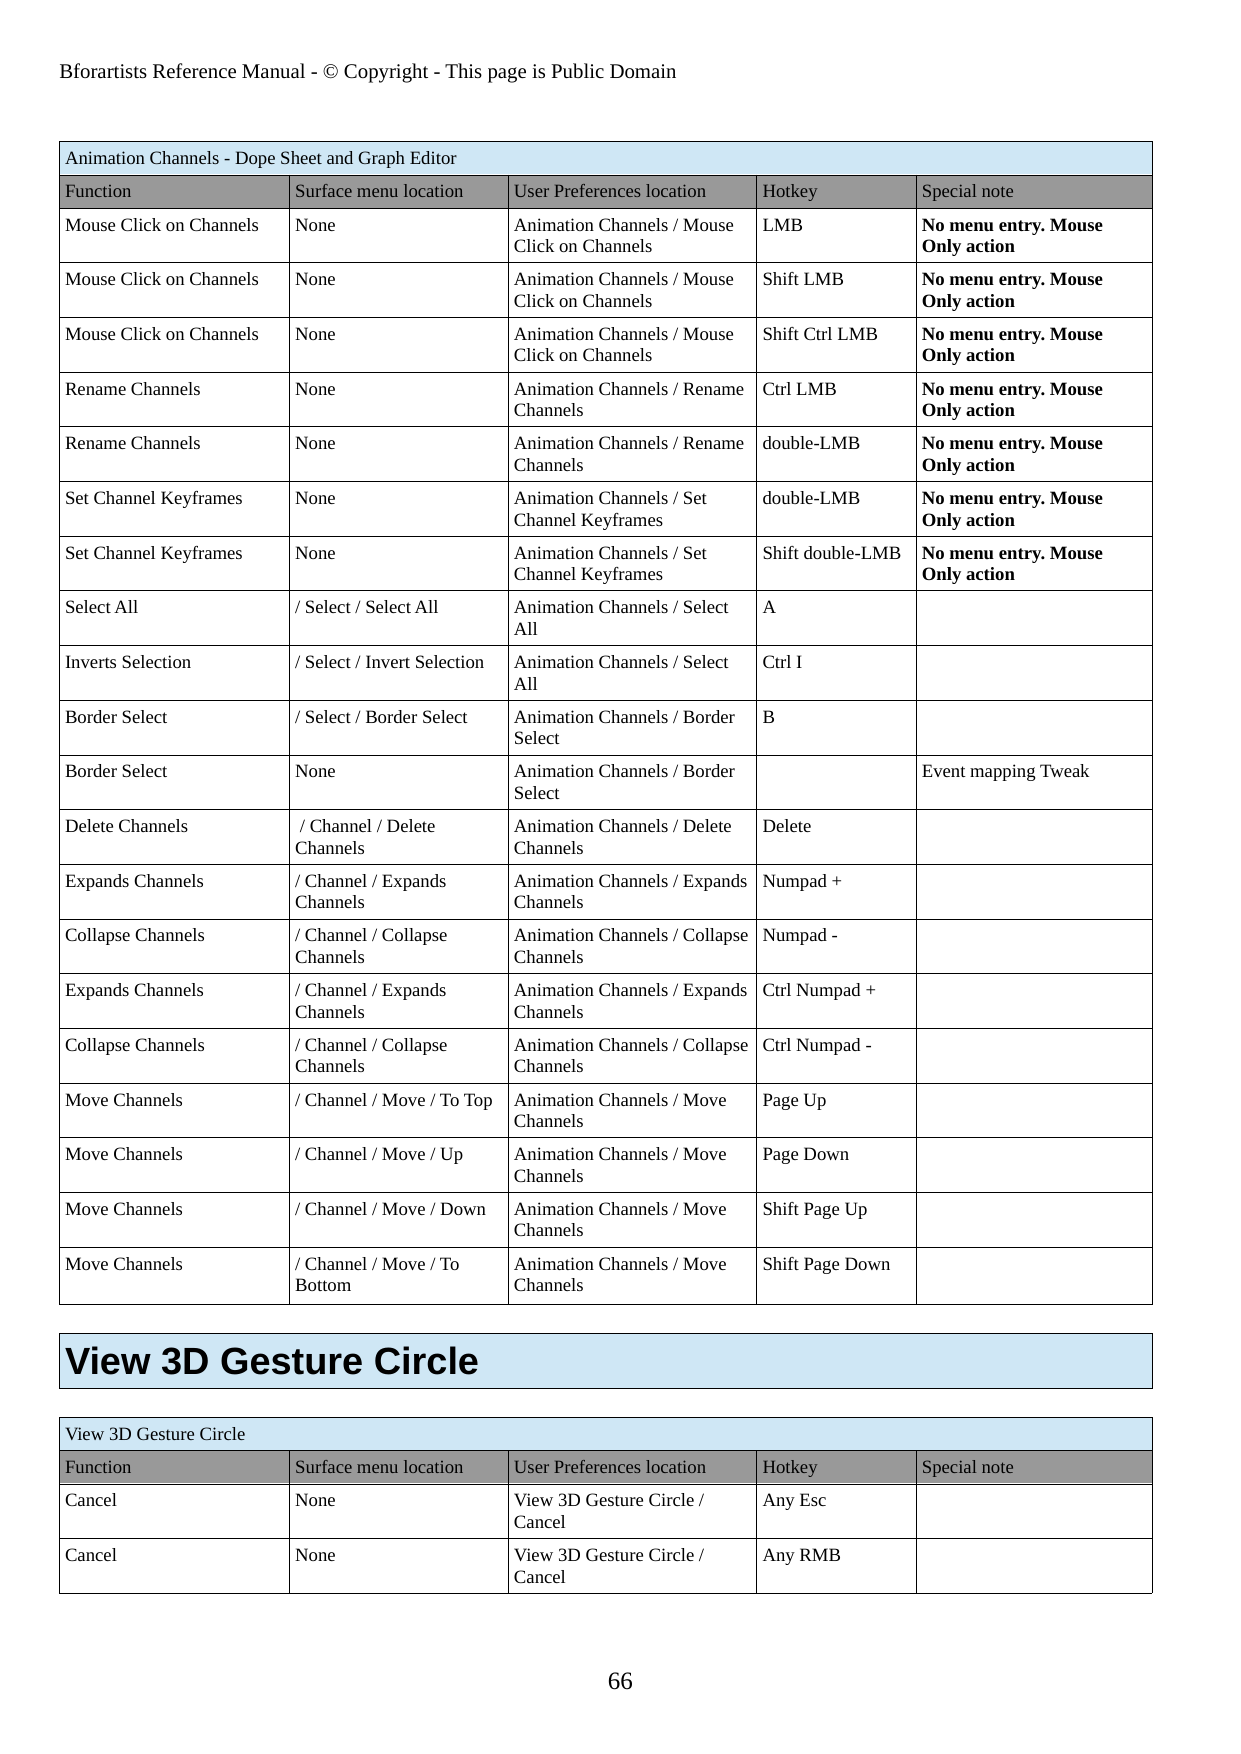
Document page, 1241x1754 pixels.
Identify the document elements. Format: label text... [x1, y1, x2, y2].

table_cell [757, 756, 916, 809]
table_cell Move Channels [60, 1193, 289, 1247]
table_cell Move Channels [60, 1138, 289, 1192]
table_cell Animation Channels / Rename Channels [509, 373, 756, 426]
table_cell User Preferences location [509, 1451, 756, 1483]
table_cell No menu entry. Mouse Only action [917, 482, 1152, 536]
table_cell Ctrl Numpad + [757, 974, 916, 1028]
table_cell None [290, 537, 508, 590]
table_cell / Channel / Expands Channels [290, 865, 508, 918]
table_cell Hotkey [757, 176, 916, 208]
table_cell Animation Channels / Mouse Click on Channels [509, 209, 756, 262]
table_cell Event mapping Tweak [917, 756, 1152, 809]
table_cell / Channel / Collapse Channels [290, 920, 508, 973]
table_cell double-LMB [757, 482, 916, 536]
table_cell Collapse Channels [60, 920, 289, 973]
table_cell Expands Channels [60, 974, 289, 1028]
table_cell Surface menu location [290, 176, 508, 208]
table_cell Page Down [757, 1138, 916, 1192]
table_cell Animation Channels / Mouse Click on Channels [509, 318, 756, 372]
table_cell / Channel / Expands Channels [290, 974, 508, 1028]
table_cell Shift Page Up [757, 1193, 916, 1247]
table_cell B [757, 701, 916, 754]
table_cell [917, 974, 1152, 1028]
table_cell No menu entry. Mouse Only action [917, 318, 1152, 372]
table_cell None [290, 756, 508, 809]
table_cell Animation Channels / Select All [509, 646, 756, 700]
table_cell [917, 1193, 1152, 1247]
table_header View 3D Gesture Circle [60, 1334, 1152, 1388]
table_cell Animation Channels / Move Channels [509, 1138, 756, 1192]
table_cell Ctrl LMB [757, 373, 916, 426]
table_cell [917, 810, 1152, 864]
table_cell Shift double-LMB [757, 537, 916, 590]
table_cell Cancel [60, 1485, 289, 1538]
table_cell / Select / Select All [290, 591, 508, 645]
table_cell None [290, 1485, 508, 1538]
table_cell [917, 1029, 1152, 1083]
table_cell / Channel / Move / To Bottom [290, 1248, 508, 1304]
table_cell Animation Channels / Border Select [509, 756, 756, 809]
table_cell [917, 591, 1152, 645]
table_cell No menu entry. Mouse Only action [917, 209, 1152, 262]
table_cell / Channel / Move / Up [290, 1138, 508, 1192]
table_cell Animation Channels / Set Channel Keyframes [509, 482, 756, 536]
table_cell No menu entry. Mouse Only action [917, 263, 1152, 317]
table_cell Select All [60, 591, 289, 645]
table_cell Mouse Click on Channels [60, 263, 289, 317]
table_cell [917, 1485, 1152, 1538]
table_cell Mouse Click on Channels [60, 318, 289, 372]
table_cell Animation Channels / Expands Channels [509, 974, 756, 1028]
table_cell [917, 1248, 1152, 1304]
table_cell [917, 865, 1152, 918]
table_header Animation Channels - Dope Sheet and Graph Editor [60, 142, 1152, 174]
table_cell None [290, 1539, 508, 1593]
table_cell Special note [917, 1451, 1152, 1483]
table_cell View 3D Gesture Circle / Cancel [509, 1485, 756, 1538]
table_cell No menu entry. Mouse Only action [917, 427, 1152, 481]
table_cell Animation Channels / Border Select [509, 701, 756, 754]
table_cell Any Esc [757, 1485, 916, 1538]
table_cell Set Channel Keyframes [60, 482, 289, 536]
table_cell Animation Channels / Delete Channels [509, 810, 756, 864]
table_cell / Channel / Move / Down [290, 1193, 508, 1247]
table_cell Mouse Click on Channels [60, 209, 289, 262]
table_cell Animation Channels / Set Channel Keyframes [509, 537, 756, 590]
table_cell None [290, 427, 508, 481]
table_cell Shift Page Down [757, 1248, 916, 1304]
table_cell None [290, 373, 508, 426]
table_cell Animation Channels / Move Channels [509, 1193, 756, 1247]
table_cell / Select / Border Select [290, 701, 508, 754]
table_cell Border Select [60, 756, 289, 809]
table_cell Move Channels [60, 1084, 289, 1137]
table_cell Collapse Channels [60, 1029, 289, 1083]
table_cell LMB [757, 209, 916, 262]
table_header View 3D Gesture Circle [60, 1418, 1152, 1450]
table_cell Animation Channels / Rename Channels [509, 427, 756, 481]
table_cell Numpad + [757, 865, 916, 918]
table_cell [917, 1539, 1152, 1593]
table_cell / Channel / Collapse Channels [290, 1029, 508, 1083]
table_cell None [290, 482, 508, 536]
table_cell User Preferences location [509, 176, 756, 208]
table_cell Animation Channels / Expands Channels [509, 865, 756, 918]
table_cell Set Channel Keyframes [60, 537, 289, 590]
table_cell Numpad - [757, 920, 916, 973]
table_cell double-LMB [757, 427, 916, 481]
table_cell Delete Channels [60, 810, 289, 864]
table_cell Rename Channels [60, 427, 289, 481]
table_cell Expands Channels [60, 865, 289, 918]
table_cell Hotkey [757, 1451, 916, 1483]
table_cell [917, 646, 1152, 700]
table_cell Animation Channels / Move Channels [509, 1084, 756, 1137]
table_cell Ctrl Numpad - [757, 1029, 916, 1083]
table_cell Any RMB [757, 1539, 916, 1593]
table_cell Shift Ctrl LMB [757, 318, 916, 372]
table_cell No menu entry. Mouse Only action [917, 537, 1152, 590]
table_cell / Select / Invert Selection [290, 646, 508, 700]
table_cell Function [60, 1451, 289, 1483]
table_cell No menu entry. Mouse Only action [917, 373, 1152, 426]
table_cell A [757, 591, 916, 645]
table_cell Cancel [60, 1539, 289, 1593]
table_cell Ctrl I [757, 646, 916, 700]
table_cell None [290, 318, 508, 372]
table_cell Animation Channels / Collapse Channels [509, 920, 756, 973]
table_cell Surface menu location [290, 1451, 508, 1483]
table_cell [917, 1138, 1152, 1192]
table_cell Rename Channels [60, 373, 289, 426]
table_cell [917, 1084, 1152, 1137]
table_cell Animation Channels / Mouse Click on Channels [509, 263, 756, 317]
table_cell Shift LMB [757, 263, 916, 317]
table_cell [917, 920, 1152, 973]
table_cell Function [60, 176, 289, 208]
table_cell Animation Channels / Collapse Channels [509, 1029, 756, 1083]
table_cell Border Select [60, 701, 289, 754]
table_cell Delete [757, 810, 916, 864]
table_cell None [290, 263, 508, 317]
table_cell [917, 701, 1152, 754]
table_cell Inverts Selection [60, 646, 289, 700]
table_cell View 3D Gesture Circle / Cancel [509, 1539, 756, 1593]
table_cell None [290, 209, 508, 262]
table_cell Page Up [757, 1084, 916, 1137]
table_cell / Channel / Move / To Top [290, 1084, 508, 1137]
table_cell Move Channels [60, 1248, 289, 1304]
table_cell Special note [917, 176, 1152, 208]
table_cell Animation Channels / Select All [509, 591, 756, 645]
table_cell / Channel / Delete Channels [290, 810, 508, 864]
table_cell Animation Channels / Move Channels [509, 1248, 756, 1304]
